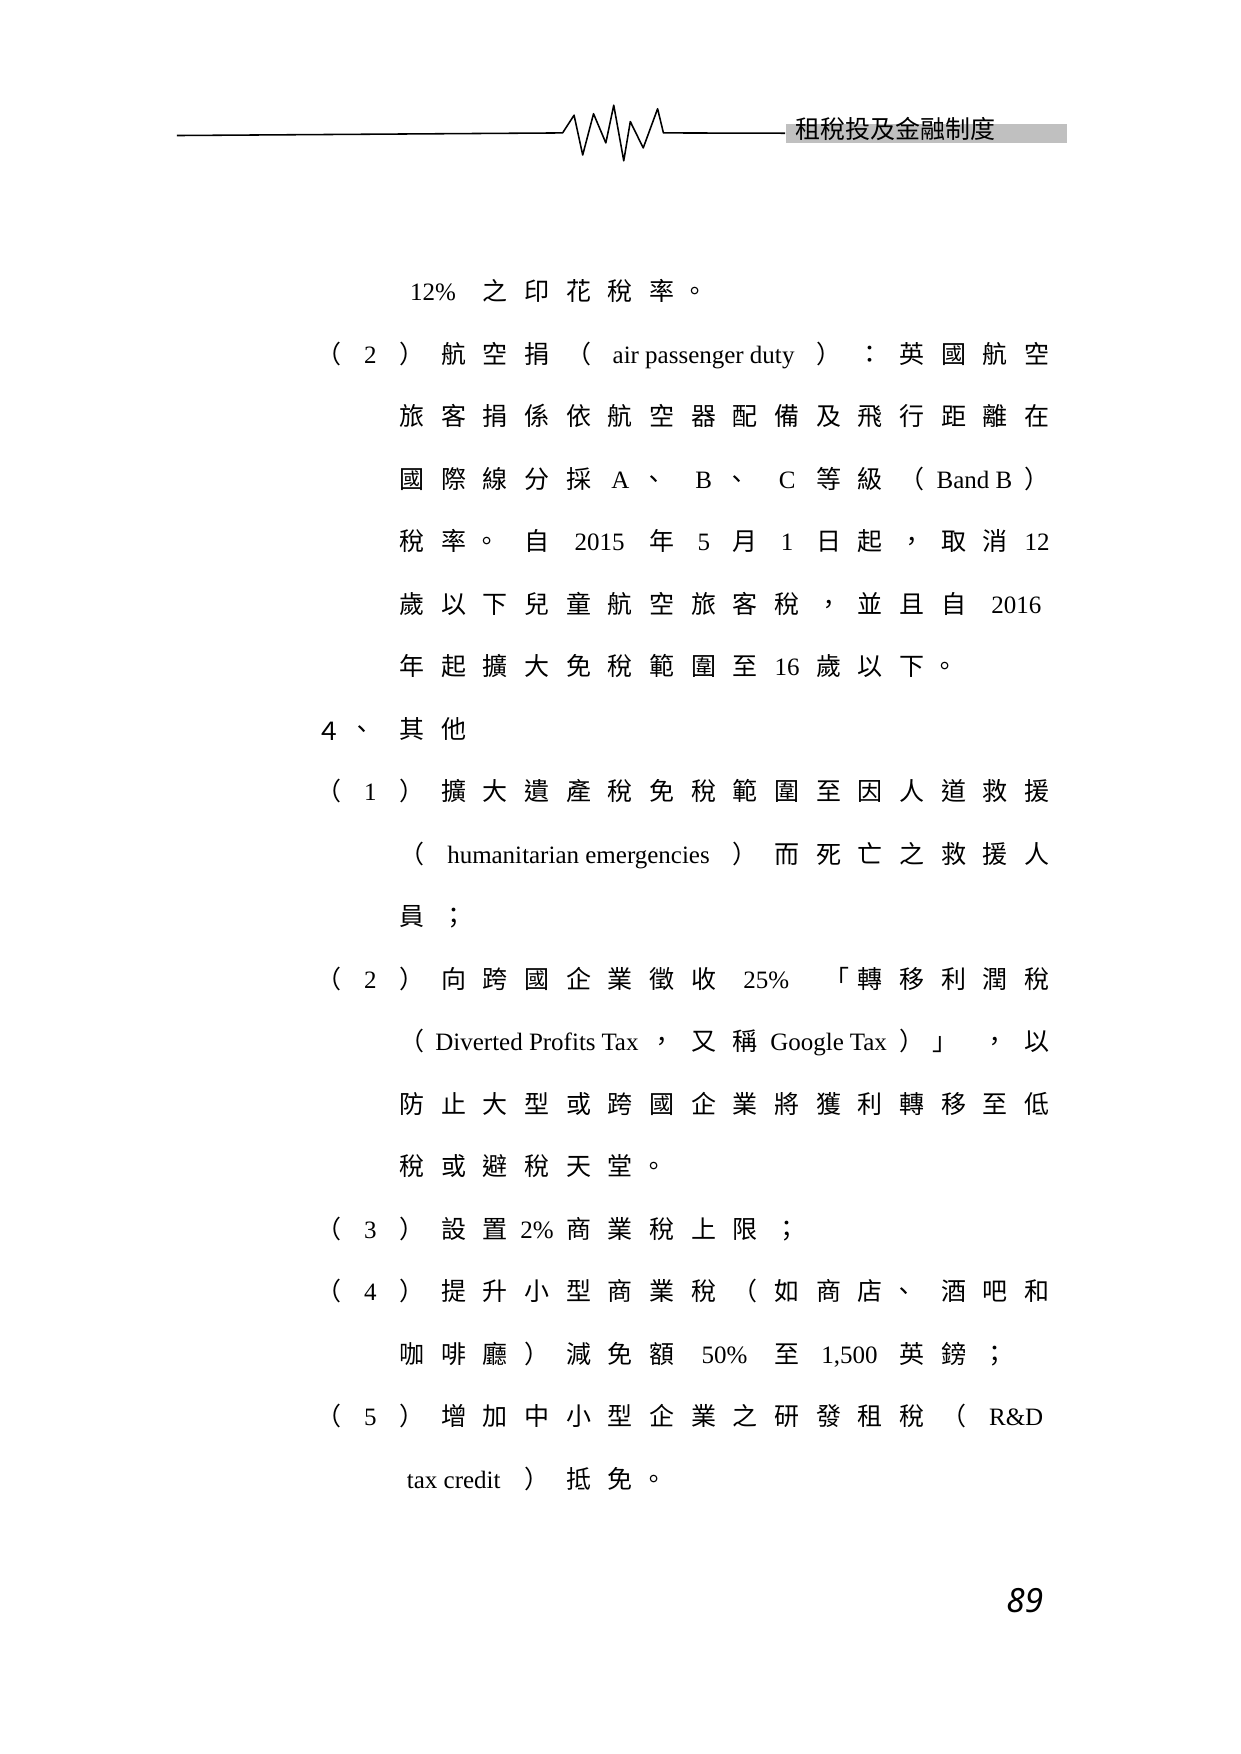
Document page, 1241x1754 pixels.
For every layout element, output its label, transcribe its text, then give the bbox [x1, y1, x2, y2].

text ４、其他 [281, 688, 1058, 750]
text （4）提升小型商業稅（如商店、酒吧和咖啡廳）減免額50%至1,500英鎊； [306, 1250, 1058, 1375]
text （3）設置2%商業稅上限； [306, 1188, 1058, 1250]
text 12%之印花稅率。 [306, 250, 1058, 313]
text （5）增加中小型企業之研發租稅（R&D tax credit）抵免。 [306, 1375, 1058, 1500]
text （1）擴大遺產稅免稅範圍至因人道救援（humanitarian emergencies）而死亡之救援人員； [306, 750, 1058, 938]
text （2）航空捐（air passenger duty）：英國航空旅客捐係依航空器配備及飛行距離在國際線分採A、B、C等級（Band B）稅率。自2015年5月1日起，取消12歲以下兒童航空旅客稅，並且自2016年起擴大免稅範圍至16歲以下。 [306, 313, 1058, 688]
text （2）向跨國企業徵收25%「轉移利潤稅（Diverted Profits Tax，又稱Google Tax）」，以防止大型或跨國企業將獲利轉移至低稅或避稅天堂。 [306, 938, 1058, 1188]
